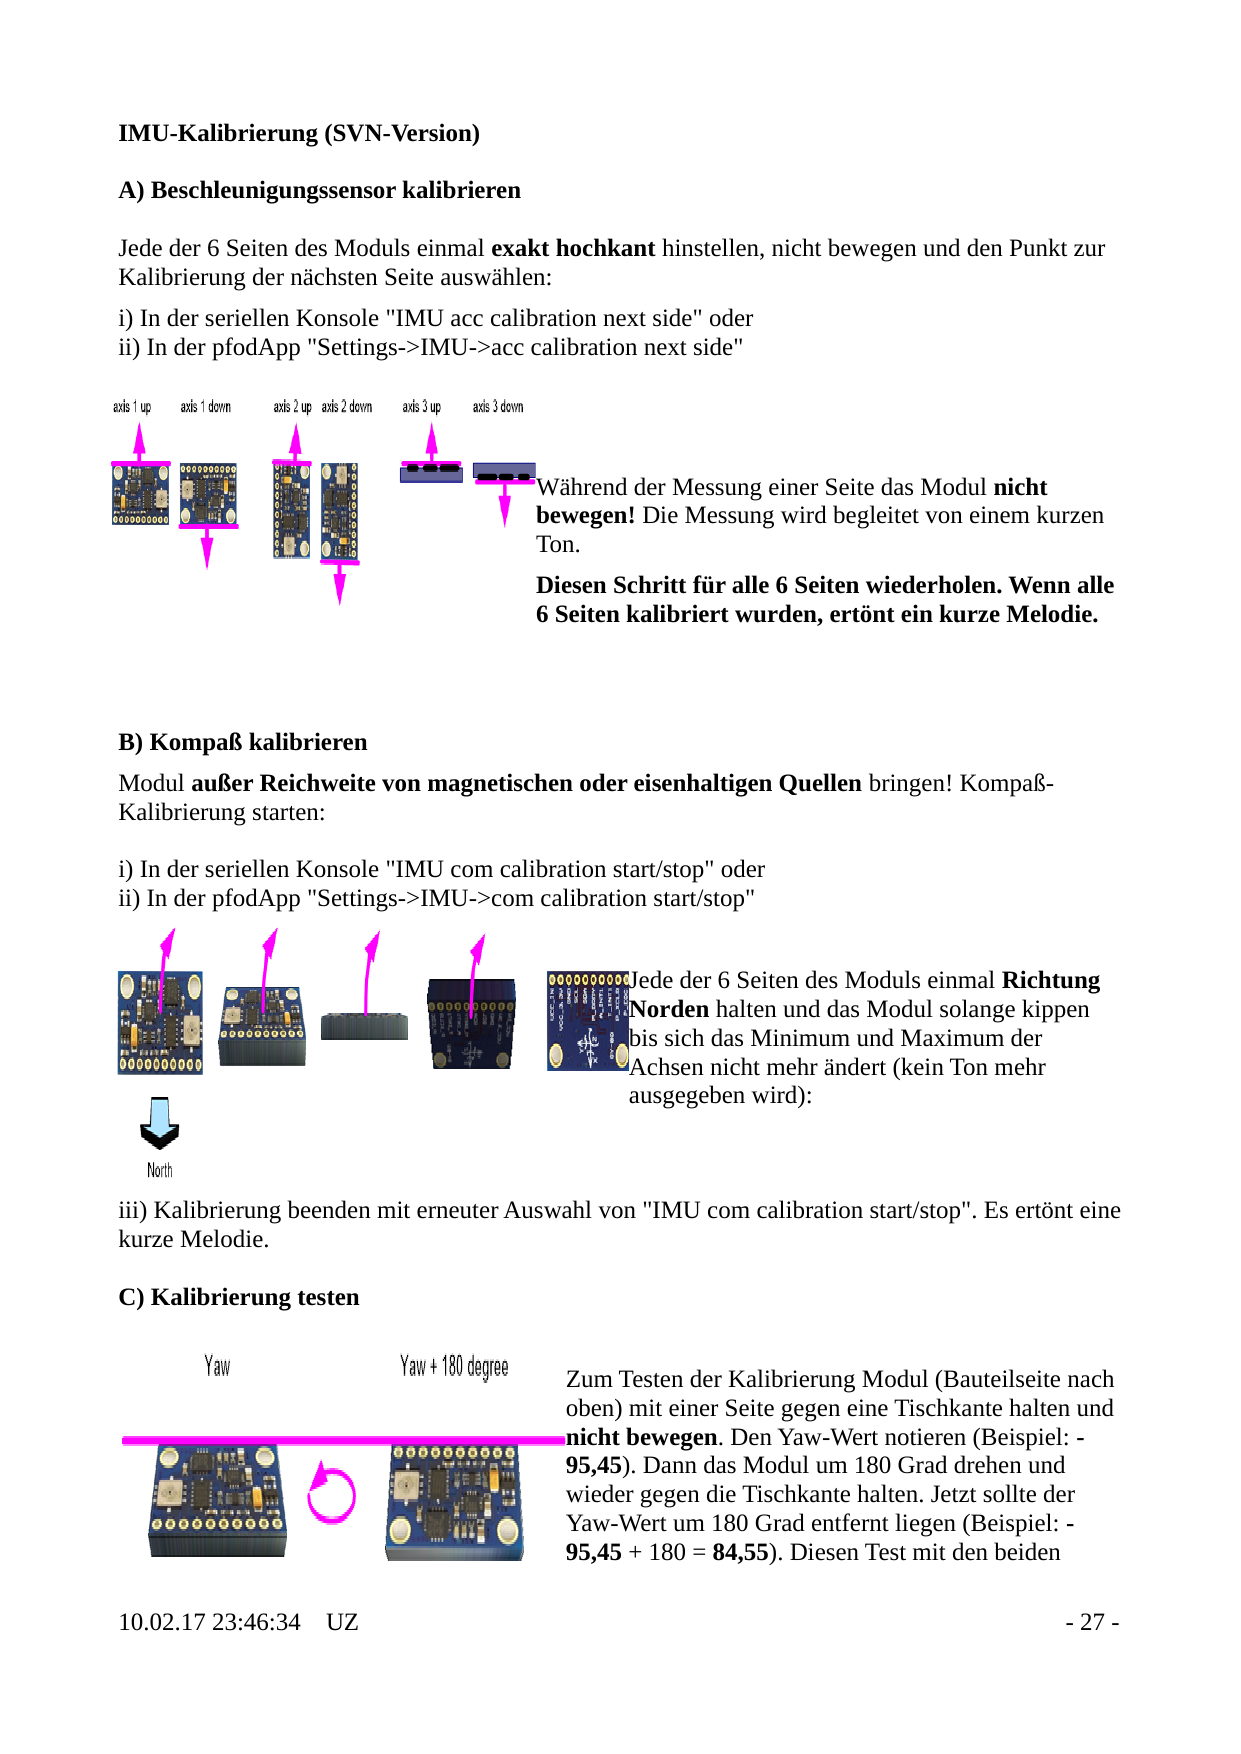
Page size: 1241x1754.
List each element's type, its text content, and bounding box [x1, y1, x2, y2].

picture [117, 927, 629, 1183]
text Zum Testen der Kalibrierung Modul (Bauteilseite nach oben) mit einer Seite gegen eine Tischkante halten und nicht bewegen. Den Yaw-Wert notieren (Beispiel: -95,45). Dann das Modul um 180 Grad drehen und wieder gegen die Tischkante halten. Jetzt sollte der Yaw-Wert um 180 Grad entfernt liegen (Beispiel: -95,45 + 180 = 84,55). Diesen Test mit den beiden [566, 1364, 1122, 1566]
text B) Kompaß kalibrieren [118, 727, 1122, 756]
text Jede der 6 Seiten des Moduls einmal Richtung Norden halten und das Modul solange kippen bis sich das Minimum und Maximum der Achsen nicht mehr ändert (kein Ton mehr ausgegeben wird): iii) Kalibrierung beenden mit erneuter Auswahl von "IMU com calibration start/stop". Es ertönt eine kurze Melodie. C) Kalibrierung testen [118, 1183, 1122, 1311]
picture [110, 395, 536, 608]
text i) In der seriellen Konsole "IMU acc calibration next side" oder ii) In der pfodApp "Settings->IMU->acc calibration next side" [118, 303, 1122, 361]
text Während der Messung einer Seite das Modul nicht bewegen! Die Messung wird begleitet von einem kurzen Ton. [536, 414, 1122, 558]
text IMU-Kalibrierung (SVN-Version) A) Beschleunigungssensor kalibrieren Jede der 6 Seiten des Moduls einmal exakt hochkant hinstellen, nicht bewegen und den Punkt zur Kalibrierung der nächsten Seite auswählen: [118, 118, 1122, 291]
picture [121, 1347, 566, 1570]
text Diesen Schritt für alle 6 Seiten wiederholen. Wenn alle 6 Seiten kalibriert wurden, ertönt ein kurze Melodie. [118, 571, 1122, 714]
text Modul außer Reichweite von magnetischen oder eisenhaltigen Quellen bringen! Kompaß-Kalibrierung starten: i) In der seriellen Konsole "IMU com calibration start/stop" oder ii) In der pfodApp "Settings->IMU->com calibration start/stop" [118, 768, 1122, 912]
